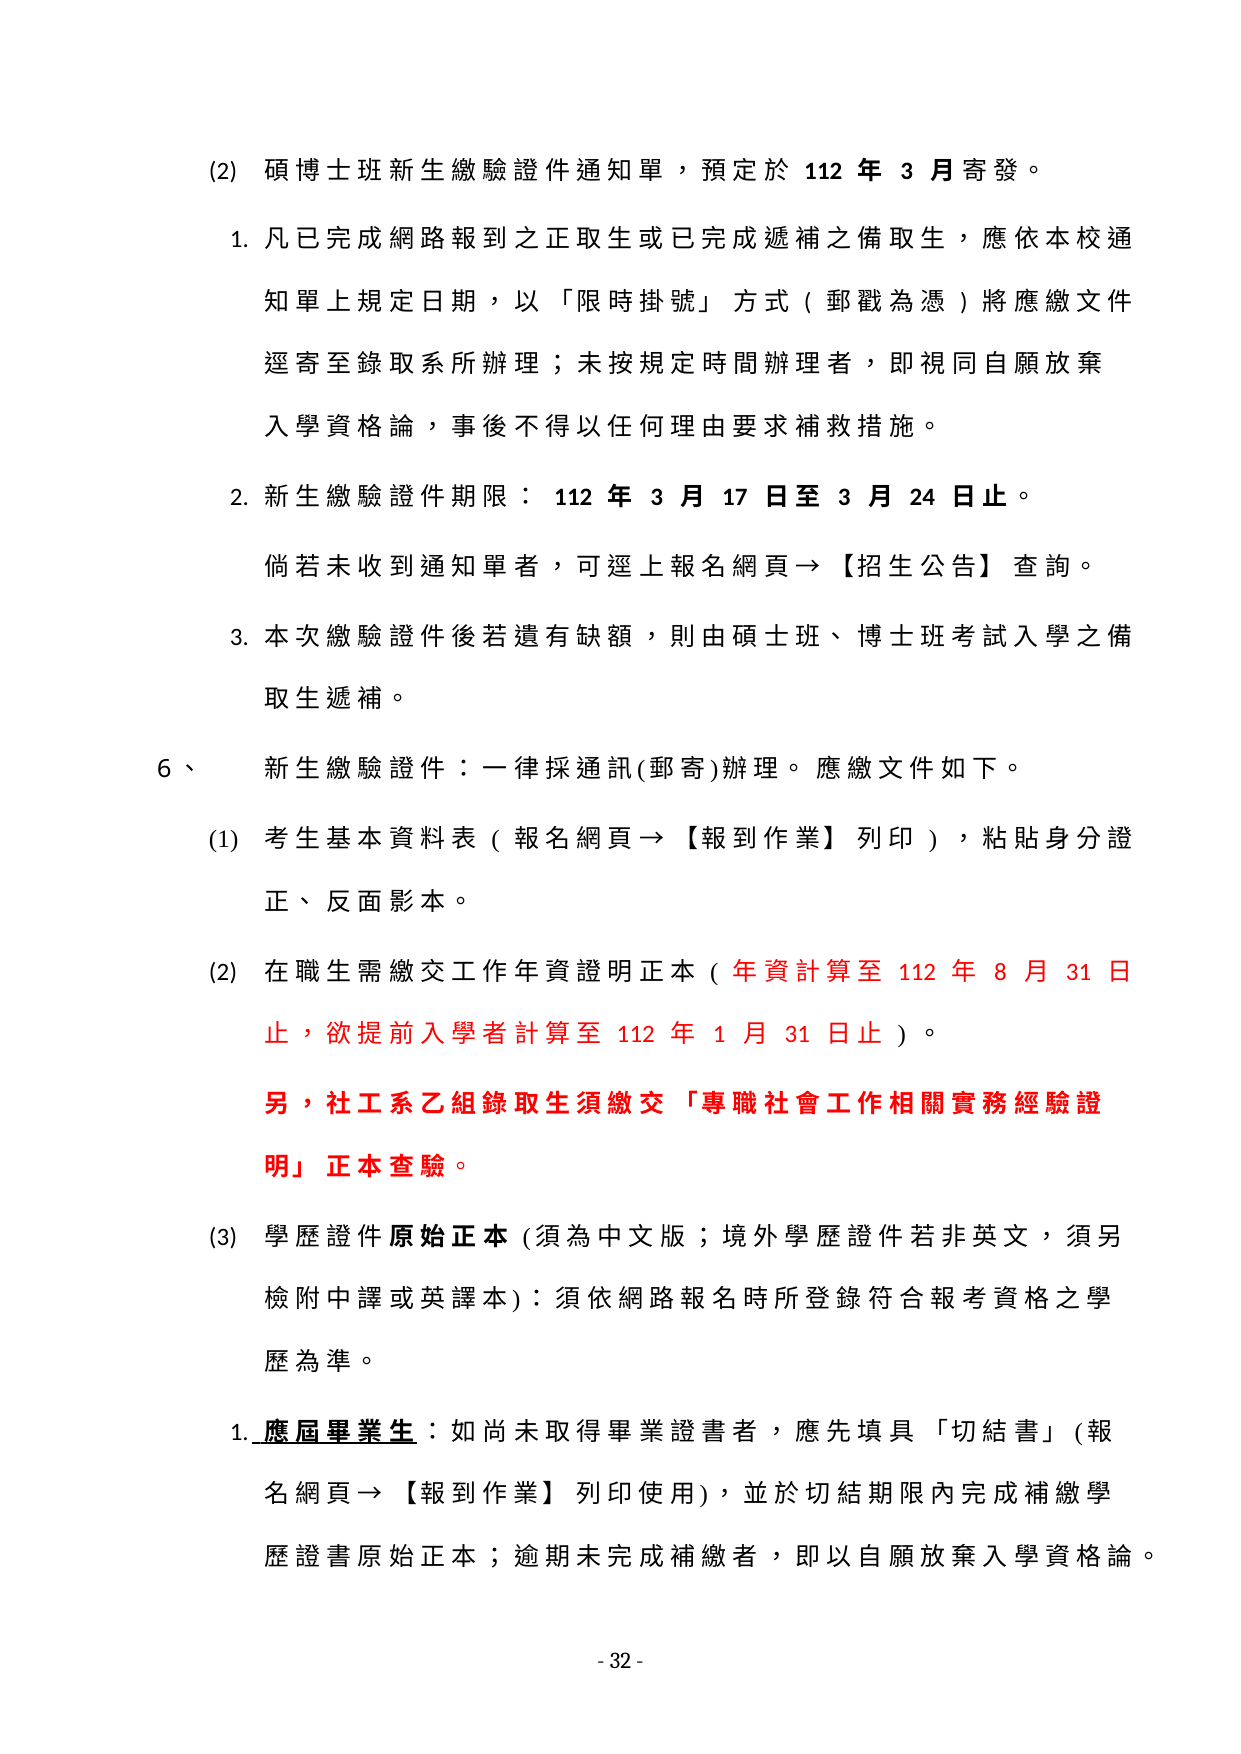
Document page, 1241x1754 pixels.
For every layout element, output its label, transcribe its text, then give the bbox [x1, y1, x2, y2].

list 在職生需繳交工作年資證明正本(年資計算至112年8月31日止，欲提前入學者計算至112年1月31日止)。 [204, 928, 1136, 1053]
list 考生基本資料表(報名網頁→【報到作業】列印)，粘貼身分證正、反面影本。 [204, 795, 1136, 920]
list 碩博士班新生繳驗證件通知單，預定於112年3月寄發。 [204, 127, 1136, 189]
list 新生繳驗證件：一律採通訊(郵寄)辦理。應繳文件如下。 [155, 725, 1136, 788]
list 應屆畢業生：如尚未取得畢業證書者，應先填具「切結書」(報名網頁→【報到作業】列印使用)，並於切結期限內完成補繳學歷證書原始正本；逾期未完成補繳者，即以自願放棄入學資格論。 [223, 1388, 1136, 1575]
list 新生繳驗證件期限：112年3月17日至3月24日止。 [223, 453, 1136, 515]
text 另，社工系乙組錄取生須繳交「專職社會工作相關實務經驗證明」正本查驗。 [252, 1060, 1136, 1185]
list 凡已完成網路報到之正取生或已完成遞補之備取生，應依本校通知單上規定日期，以「限時掛號」方式(郵戳為憑)將應繳文件逕寄至錄取系所辦理；未按規定時間辦理者，即視同自願放棄入學資格論，事後不得以任何理由要求補救措施。 [223, 195, 1136, 445]
list 本次繳驗證件後若遺有缺額，則由碩士班、博士班考試入學之備取生遞補。 [223, 593, 1136, 718]
list 學歷證件原始正本(須為中文版；境外學歷證件若非英文，須另檢附中譯或英譯本)：須依網路報名時所登錄符合報考資格之學歷為準。 [204, 1193, 1136, 1380]
text 倘若未收到通知單者，可逕上報名網頁→【招生公告】查詢。 [252, 523, 1136, 585]
